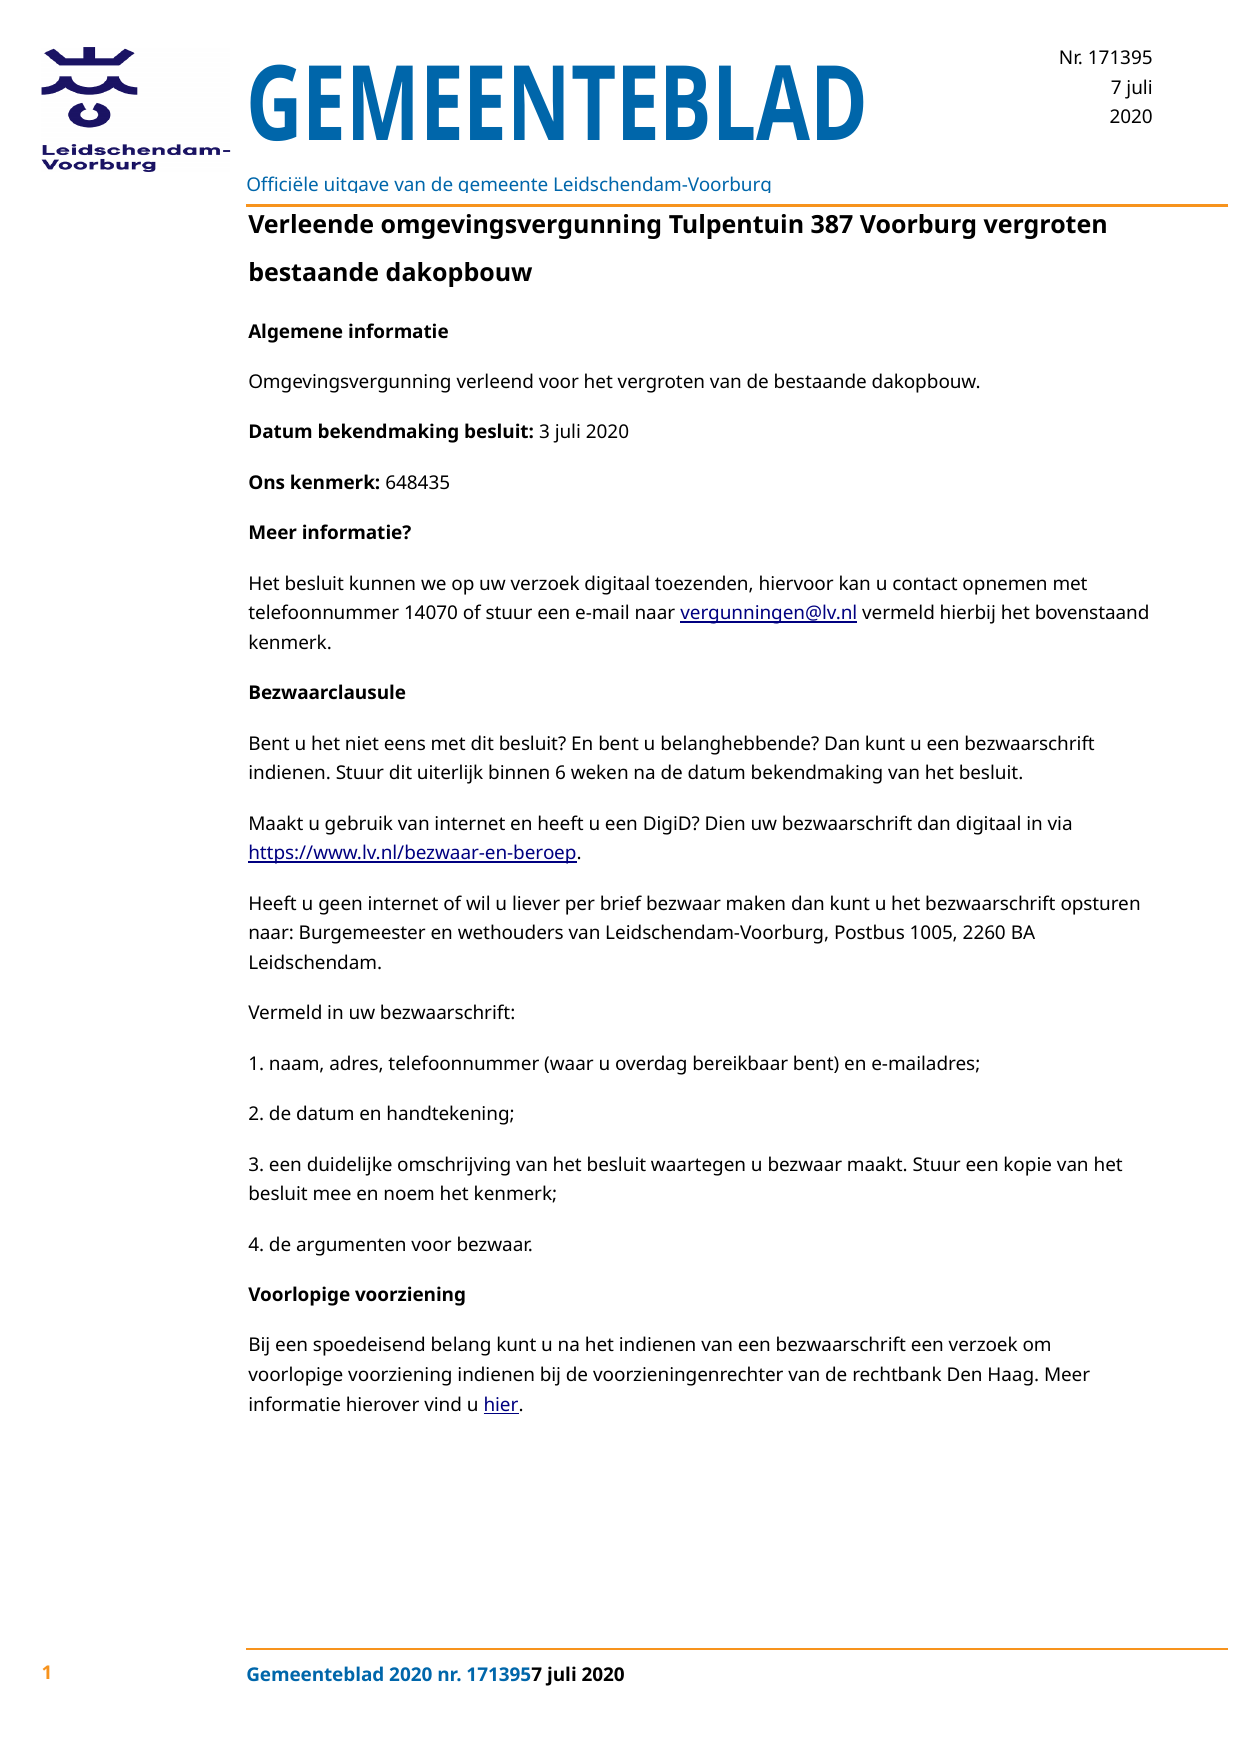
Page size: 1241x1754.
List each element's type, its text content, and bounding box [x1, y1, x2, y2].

text 2. de datum en handtekening; [248, 1100, 1152, 1126]
text Vermeld in uw bezwaarschrift: [248, 999, 1152, 1025]
text Heeft u geen internet of wil u liever per brief bezwaar maken dan kunt u het bezwaarschrift opsturen naar: Burgemeester en wethouders van Leidschendam-Voorburg, Postbus 1005, 2260 BA Leidschendam. [248, 890, 1152, 975]
text Ons kenmerk: 648435 [248, 469, 1152, 495]
text Het besluit kunnen we op uw verzoek digitaal toezenden, hiervoor kan u contact opnemen met telefoonnummer 14070 of stuur een e-mail naar vergunningen@lv.nl vermeld hierbij het bovenstaand kenmerk. [248, 570, 1152, 655]
text Bij een spoedeisend belang kunt u na het indienen van een bezwaarschrift een verzoek om voorlopige voorziening indienen bij de voorzieningenrechter van de rechtbank Den Haag. Meer informatie hierover vind u hier. [248, 1332, 1152, 1417]
text 3. een duidelijke omschrijving van het besluit waartegen u bezwaar maakt. Stuur een kopie van het besluit mee en noem het kenmerk; [248, 1151, 1152, 1206]
text Voorlopige voorziening [248, 1281, 1152, 1307]
text 4. de argumenten voor bezwaar. [248, 1231, 1152, 1257]
text Meer informatie? [248, 519, 1152, 545]
picture [41, 47, 231, 172]
text 1. naam, adres, telefoonnummer (waar u overdag bereikbaar bent) en e-mailadres; [248, 1050, 1152, 1076]
text Maakt u gebruik van internet en heeft u een DigiD? Dien uw bezwaarschrift dan digitaal in via https://www.lv.nl/bezwaar-en-beroep. [248, 810, 1152, 865]
text Bent u het niet eens met dit besluit? En bent u belanghebbende? Dan kunt u een bezwaarschrift indienen. Stuur dit uiterlijk binnen 6 weken na de datum bekendmaking van het besluit. [248, 730, 1152, 785]
text Algemene informatie [248, 318, 1152, 344]
text Verleende omgevingsvergunning Tulpentuin 387 Voorburg vergroten bestaande dakopbouw [248, 207, 1152, 288]
text Bezwaarclausule [248, 679, 1152, 705]
text Omgevingsvergunning verleend voor het vergroten van de bestaande dakopbouw. [248, 368, 1152, 394]
text Datum bekendmaking besluit: 3 juli 2020 [248, 419, 1152, 444]
